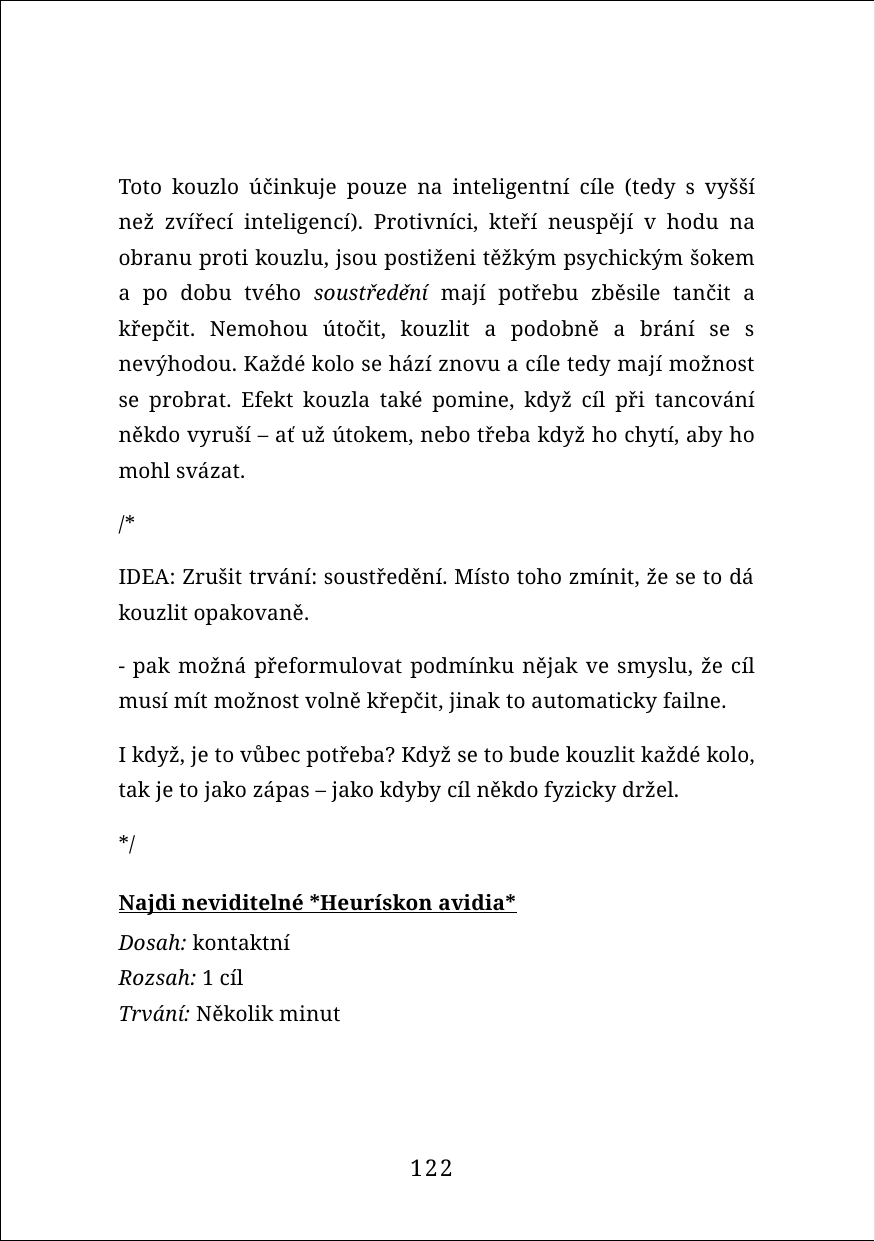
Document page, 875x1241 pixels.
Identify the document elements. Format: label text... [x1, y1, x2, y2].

text IDEA: Zrušit trvání: soustředění. Místo toho zmínit, že se to dá kouzlit opakovaně. [118, 562, 756, 626]
text */ [118, 829, 756, 857]
subtitle Najdi neviditelné *Heurískon avidia* [118, 888, 756, 916]
text I když, je to vůbec potřeba? Když se to bude kouzlit každé kolo, tak je to jako zápas – jako kdyby cíl někdo fyzicky držel. [118, 740, 756, 804]
text Dosah: kontaktní Rozsah: 1 cíl Trvání: Několik minut [118, 928, 756, 1027]
text Toto kouzlo účinkuje pouze na inteligentní cíle (tedy s vyšší než zvířecí inteligencí). Protivníci, kteří neuspějí v hodu na obranu proti kouzlu, jsou postiženi těžkým psychickým šokem a po dobu tvého soustředění mají potřebu zběsile tančit a křepčit. Nemohou útočit, kouzlit a podobně a brání se s nevýhodou. Každé kolo se hází znovu a cíle tedy mají možnost se probrat. Efekt kouzla také pomine, když cíl při tancování někdo vyruší – ať už útokem, nebo třeba když ho chytí, aby ho mohl svázat. [118, 172, 756, 484]
text /* [118, 509, 756, 538]
text - pak možná přeformulovat podmínku nějak ve smyslu, že cíl musí mít možnost volně křepčit, jinak to automaticky failne. [118, 651, 756, 715]
